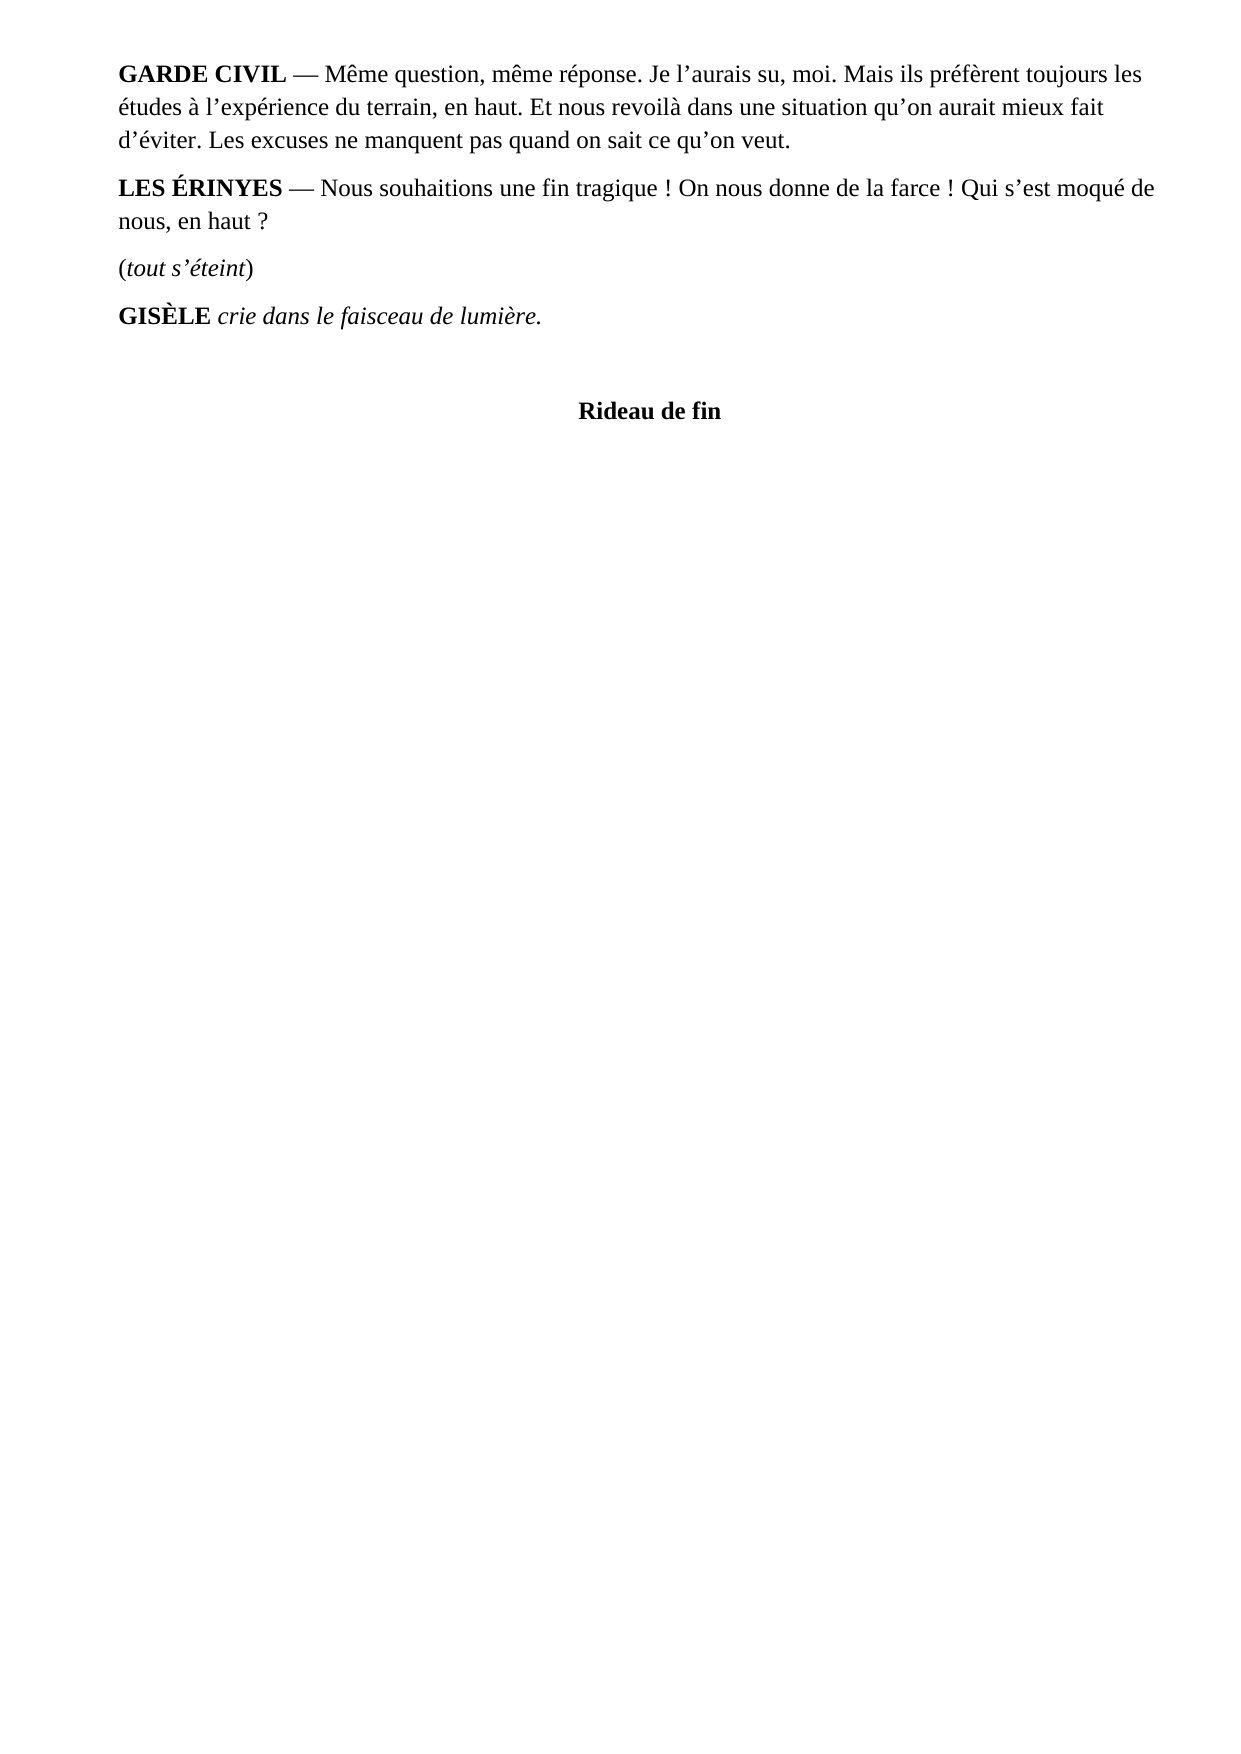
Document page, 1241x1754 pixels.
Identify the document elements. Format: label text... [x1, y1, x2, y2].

text LES ÉRINYES — Nous souhaitions une fin tragique ! On nous donne de la farce ! Qui s’est moqué de nous, en haut ? [118, 173, 1181, 234]
text Rideau de fin [118, 396, 1181, 425]
text (tout s’éteint) [118, 253, 1181, 282]
text GARDE CIVIL — Même question, même réponse. Je l’aurais su, moi. Mais ils préfèrent toujours les études à l’expérience du terrain, en haut. Et nous revoilà dans une situation qu’on aurait mieux fait d’éviter. Les excuses ne manquent pas quand on sait ce qu’on veut. [118, 59, 1181, 154]
text GISÈLE crie dans le faisceau de lumière. [118, 301, 1181, 330]
